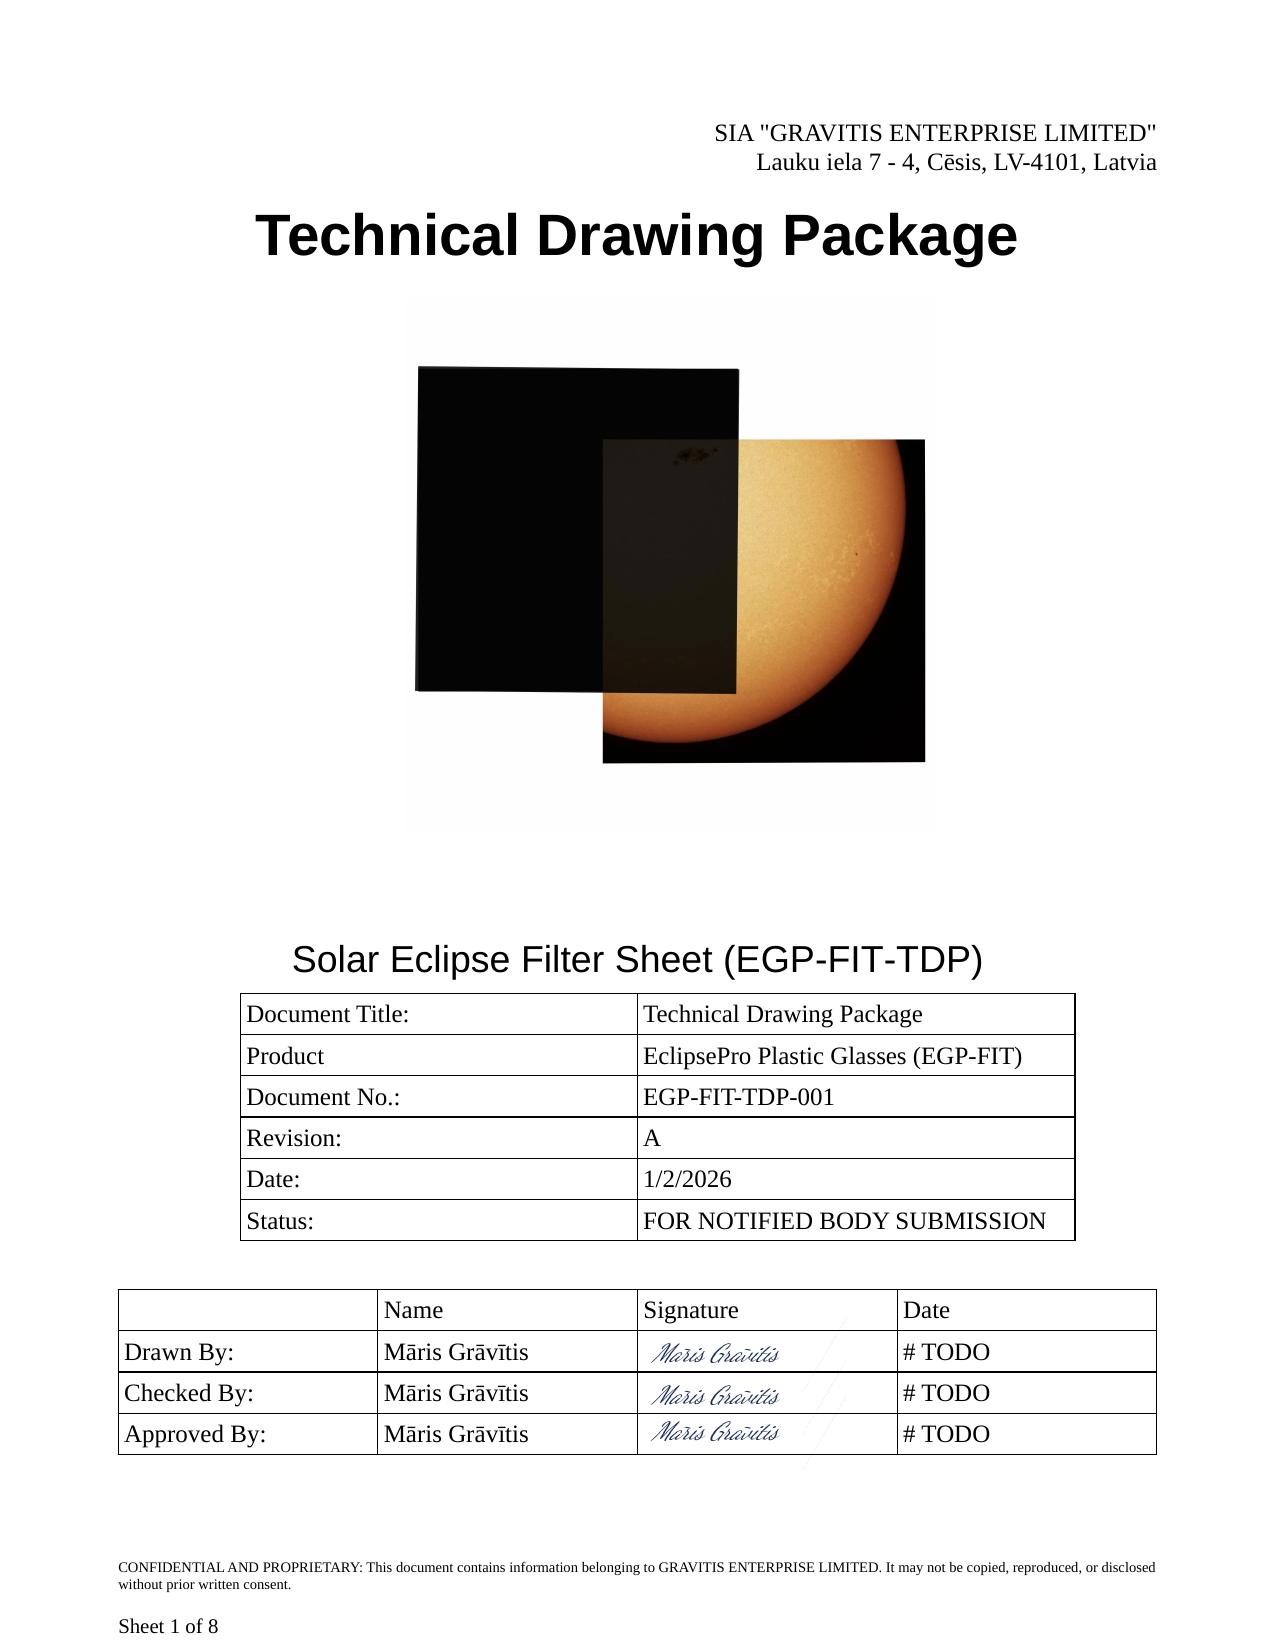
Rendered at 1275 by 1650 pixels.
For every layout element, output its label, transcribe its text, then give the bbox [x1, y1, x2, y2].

picture [403, 298, 937, 832]
title Technical Drawing Package [118, 201, 1157, 268]
table_cell Drawn By: [119, 1331, 377, 1371]
table_header [119, 1290, 377, 1330]
subtitle Solar Eclipse Filter Sheet (EGP-FIT-TDP) [118, 937, 1157, 980]
table_cell Product [241, 1035, 637, 1075]
table_cell [847, 1331, 897, 1371]
table_cell Revision: [241, 1118, 637, 1158]
table_cell Māris Grāvītis [378, 1373, 598, 1413]
table_cell Approved By: [119, 1414, 377, 1454]
table_cell Date: [241, 1159, 637, 1199]
table_cell # TODO [898, 1414, 1156, 1454]
table_cell 1/2/2026 [638, 1159, 1074, 1199]
table_cell EGP-FIT-TDP-001 [638, 1076, 1074, 1116]
table_cell A [638, 1118, 1074, 1158]
text Lauku iela 7 - 4, Cēsis, LV-4101, Latvia [118, 147, 1157, 176]
table_cell Document No.: [241, 1076, 637, 1116]
picture [598, 1316, 847, 1470]
table_cell Status: [241, 1200, 637, 1240]
table_cell Māris Grāvītis [378, 1331, 598, 1371]
text SIA "GRAVITIS ENTERPRISE LIMITED" [118, 118, 1157, 147]
table_cell [847, 1414, 897, 1454]
table_cell [847, 1373, 897, 1413]
table_cell EclipsePro Plastic Glasses (EGP-FIT) [638, 1035, 1074, 1075]
table_cell Māris Grāvītis [378, 1414, 598, 1454]
table_cell # TODO [898, 1373, 1156, 1413]
table_cell FOR NOTIFIED BODY SUBMISSION [638, 1200, 1074, 1240]
table_header Document Title: [241, 994, 637, 1034]
table_cell Checked By: [119, 1373, 377, 1413]
table_header Technical Drawing Package [638, 994, 1074, 1034]
table_header Name [378, 1290, 637, 1330]
table_header Signature [638, 1290, 897, 1330]
table_cell # TODO [898, 1331, 1156, 1371]
table_header Date [898, 1290, 1156, 1330]
